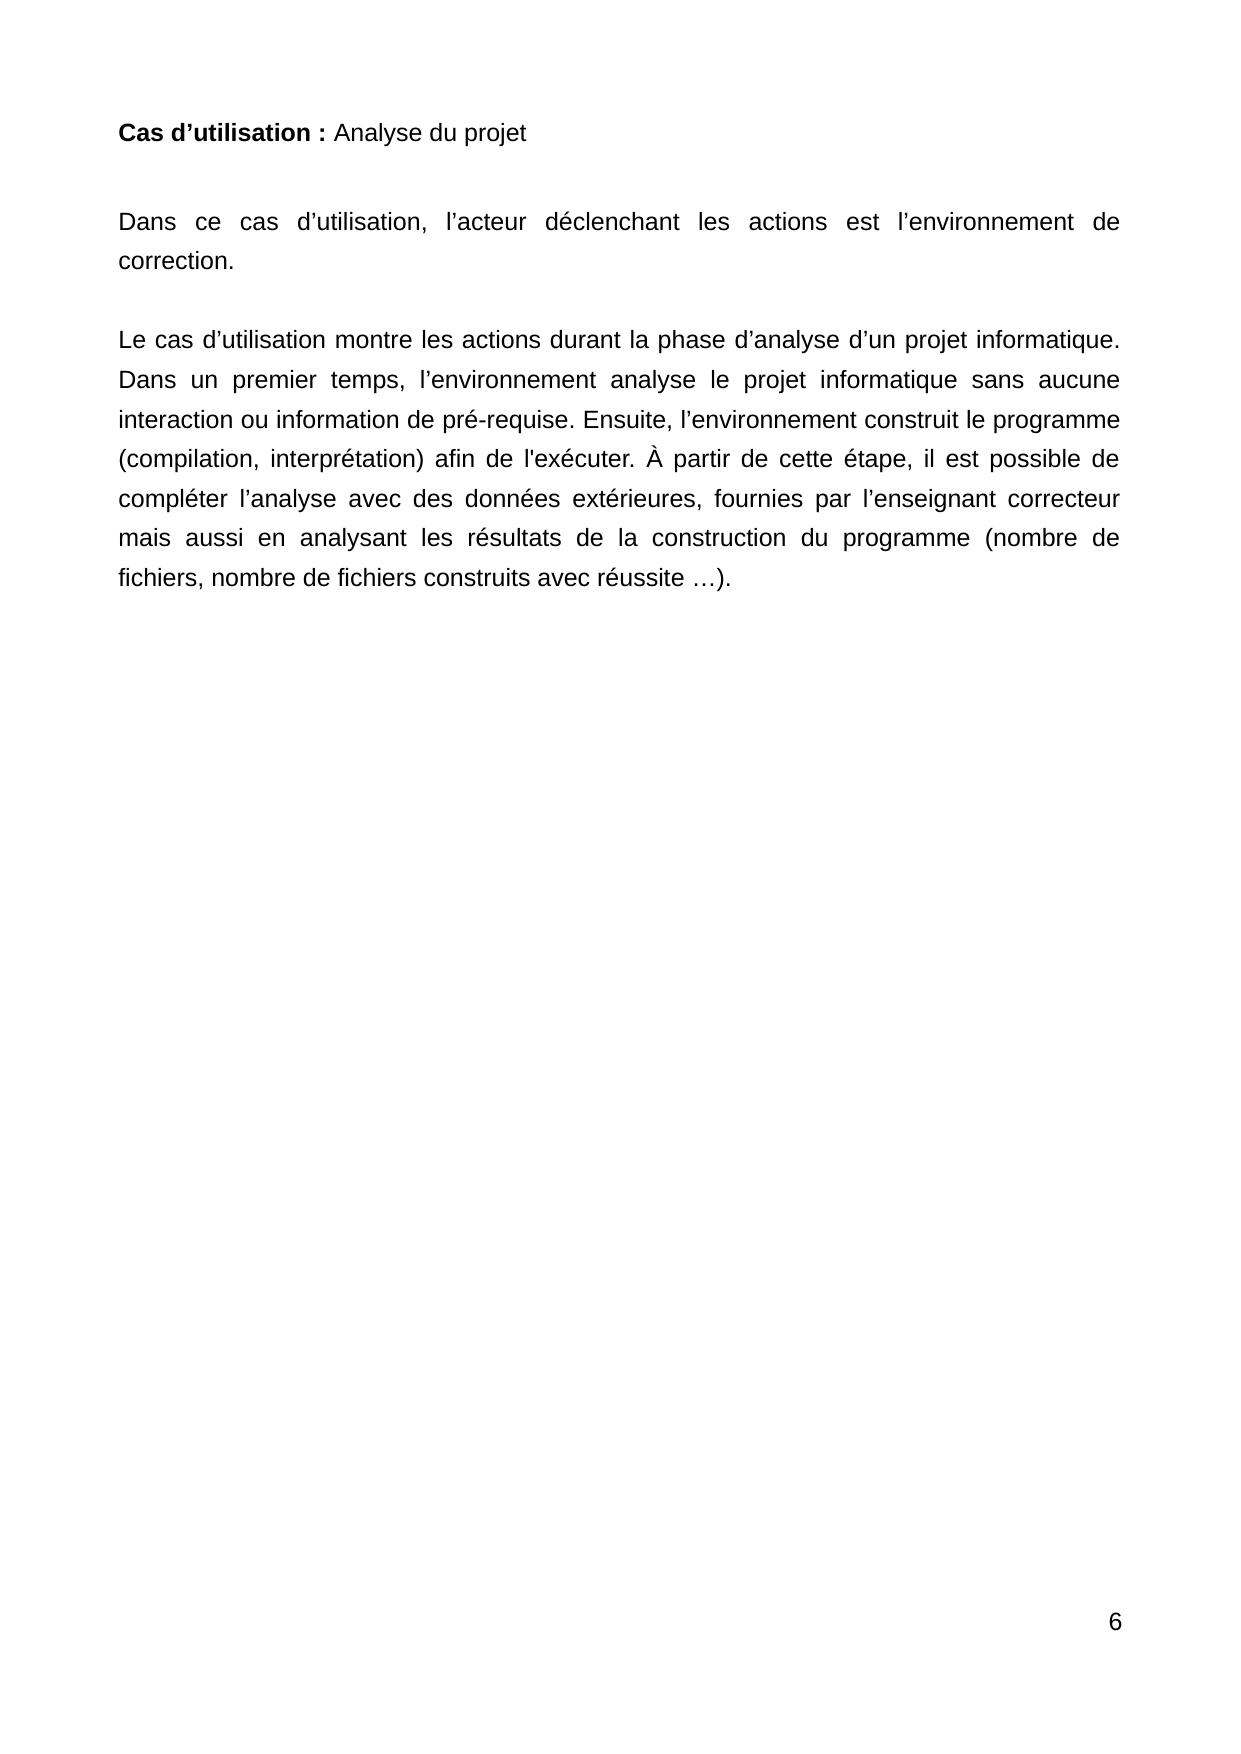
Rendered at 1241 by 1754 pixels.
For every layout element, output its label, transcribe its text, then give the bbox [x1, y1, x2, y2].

text Cas d’utilisation : Analyse du projet [118, 118, 1122, 147]
text Dans ce cas d’utilisation, l’acteur déclenchant les actions est l’environnement de correction. [118, 207, 1122, 275]
text Le cas d’utilisation montre les actions durant la phase d’analyse d’un projet informatique. Dans un premier temps, l’environnement analyse le projet informatique sans aucune interaction ou information de pré-requise. Ensuite, l’environnement construit le programme (compilation, interprétation) afin de l'exécuter. À partir de cette étape, il est possible de compléter l’analyse avec des données extérieures, fournies par l’enseignant correcteur mais aussi en analysant les résultats de la construction du programme (nombre de fichiers, nombre de fichiers construits avec réussite …). [118, 286, 1122, 592]
